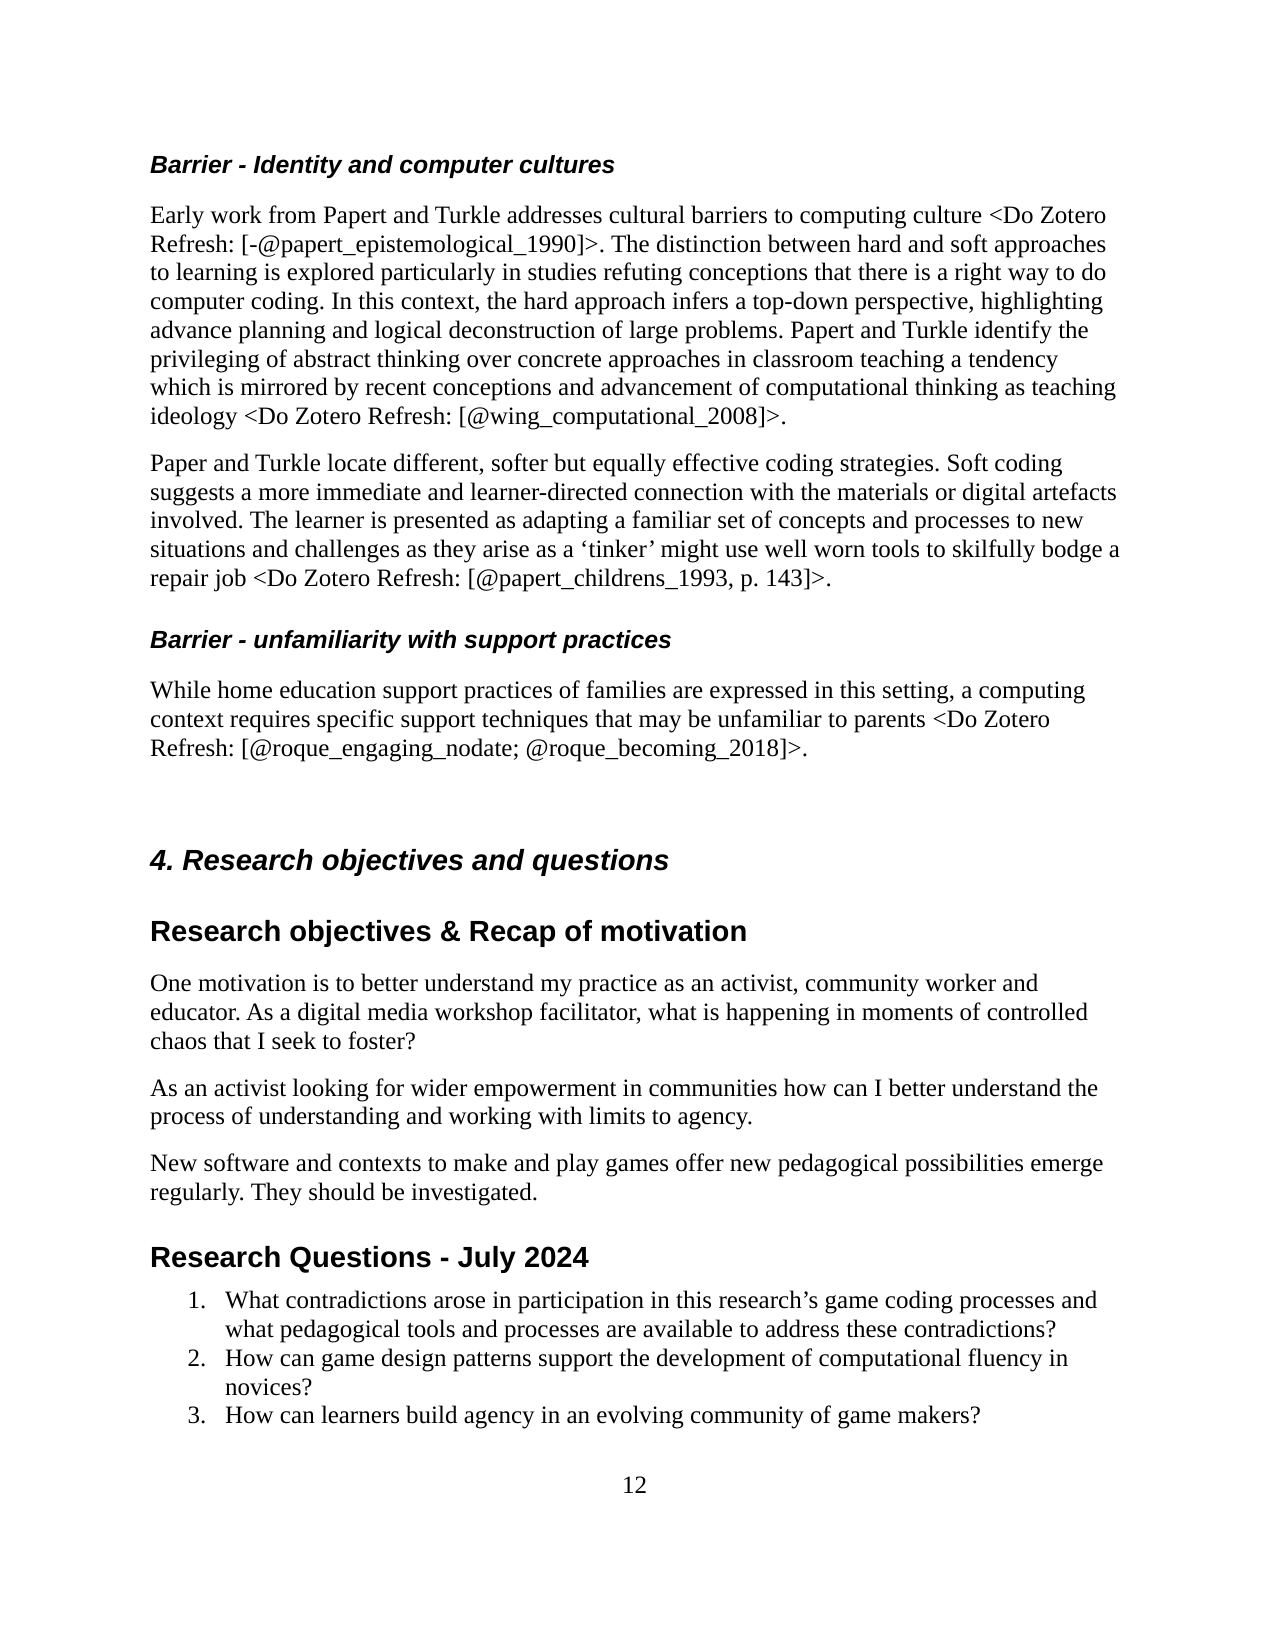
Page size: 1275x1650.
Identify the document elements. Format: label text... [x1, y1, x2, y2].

subtitle 4. Research objectives and questions [150, 842, 1125, 876]
subtitle Barrier - unfamiliarity with support practices [150, 626, 1125, 654]
subtitle Barrier - Identity and computer cultures [150, 150, 1125, 178]
list What contradictions arose in participation in this research’s game coding processes and what pedagogical tools and processes are available to address these contradictions? [187, 1286, 1125, 1343]
subtitle Research objectives & Recap of motivation [150, 913, 1125, 947]
text While home education support practices of families are expressed in this setting, a computing context requires specific support techniques that may be unfamiliar to parents <Do Zotero Refresh: [@roque_engaging_nodate; @roque_becoming_2018]>. [150, 676, 1125, 762]
text New software and contexts to make and play games offer new pedagogical possibilities emerge regularly. They should be investigated. [150, 1148, 1125, 1206]
text One motivation is to better understand my practice as an activist, community worker and educator. As a digital media workshop facilitator, what is happening in moments of controlled chaos that I seek to foster? [150, 968, 1125, 1055]
text Early work from Papert and Turkle addresses cultural barriers to computing culture <Do Zotero Refresh: [-@papert_epistemological_1990]>. The distinction between hard and soft approaches to learning is explored particularly in studies refuting conceptions that there is a right way to do computer coding. In this context, the hard approach infers a top-down perspective, highlighting advance planning and logical deconstruction of large problems. Papert and Turkle identify the privileging of abstract thinking over concrete approaches in classroom teaching a tendency which is mirrored by recent conceptions and advancement of computational thinking as teaching ideology <Do Zotero Refresh: [@wing_computational_2008]>. [150, 200, 1125, 430]
list How can game design patterns support the development of computational fluency in novices? [187, 1343, 1125, 1401]
subtitle Research Questions - July 2024 [150, 1239, 1125, 1273]
list How can learners build agency in an evolving community of game makers? [187, 1401, 1125, 1429]
text Paper and Turkle locate different, softer but equally effective coding strategies. Soft coding suggests a more immediate and learner-directed connection with the materials or digital artefacts involved. The learner is presented as adapting a familiar set of concepts and processes to new situations and challenges as they arise as a ‘tinker’ might use well worn tools to skilfully bodge a repair job <Do Zotero Refresh: [@papert_childrens_1993, p. 143]>. [150, 448, 1125, 592]
text As an activist looking for wider empowerment in communities how can I better understand the process of understanding and working with limits to agency. [150, 1073, 1125, 1130]
